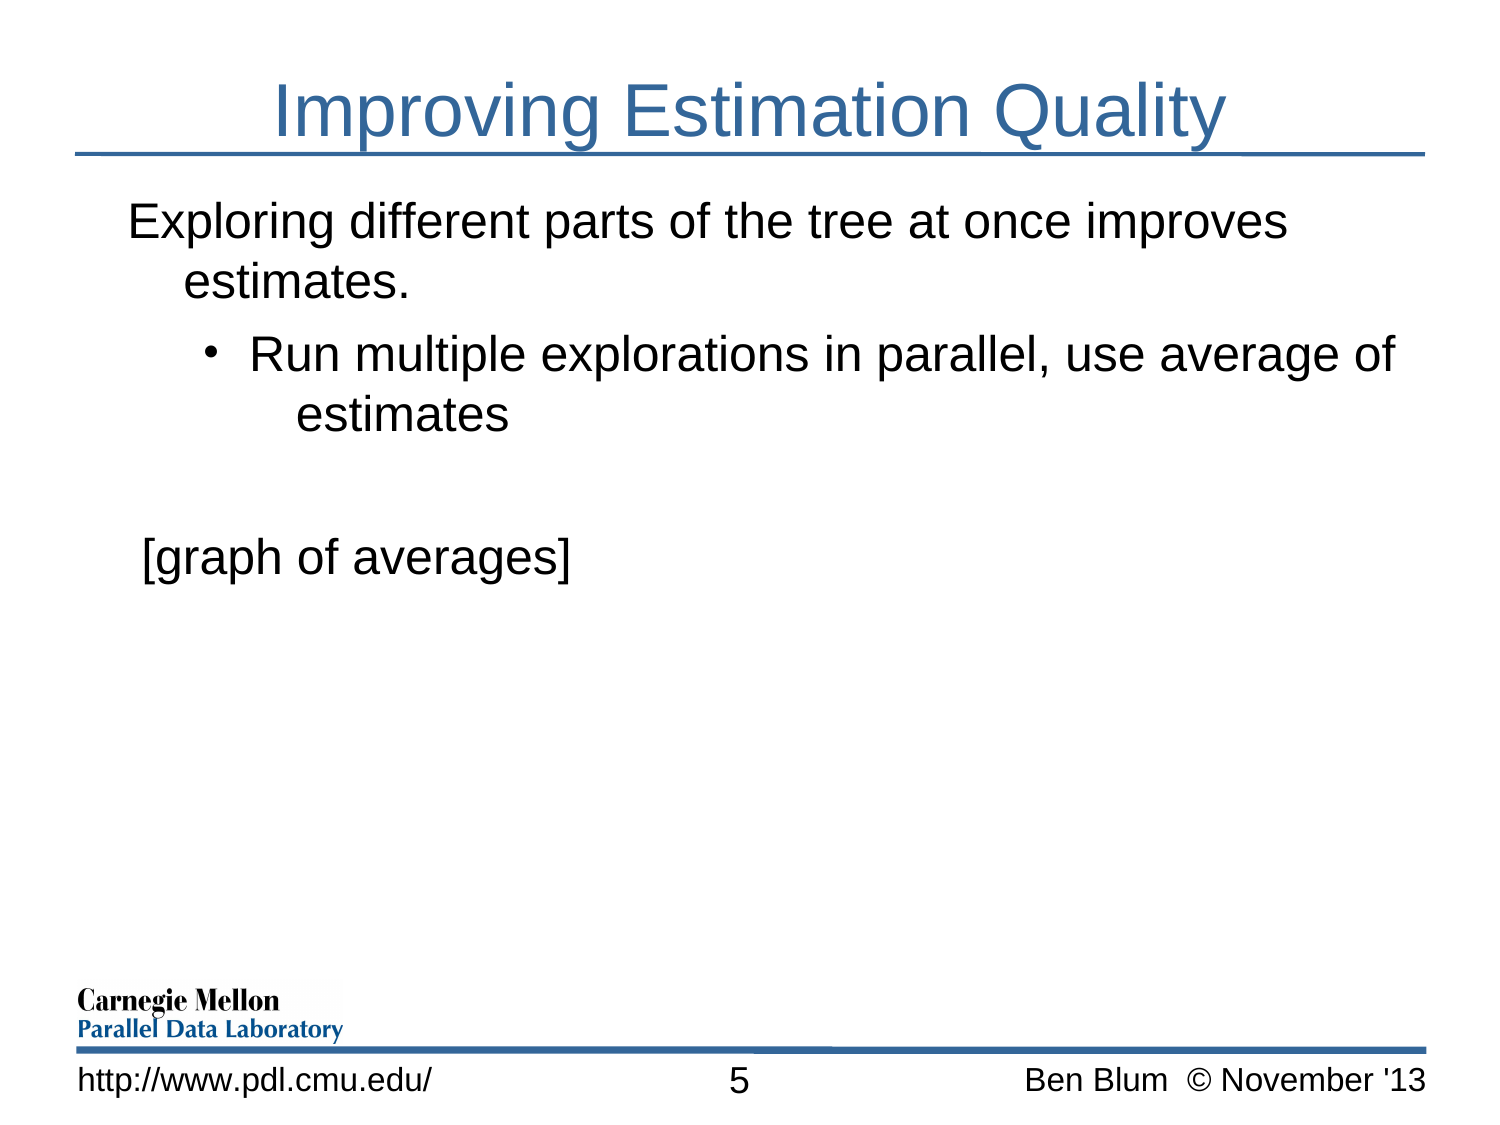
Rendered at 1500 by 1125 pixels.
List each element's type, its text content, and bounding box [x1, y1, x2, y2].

title Improving Estimation Quality [112, 49, 1388, 163]
list Exploring different parts of the tree at once improves estimates. Run multiple explorations in parallel, use average of estimates [graph of averages] [112, 181, 1426, 938]
picture [77, 979, 343, 1044]
